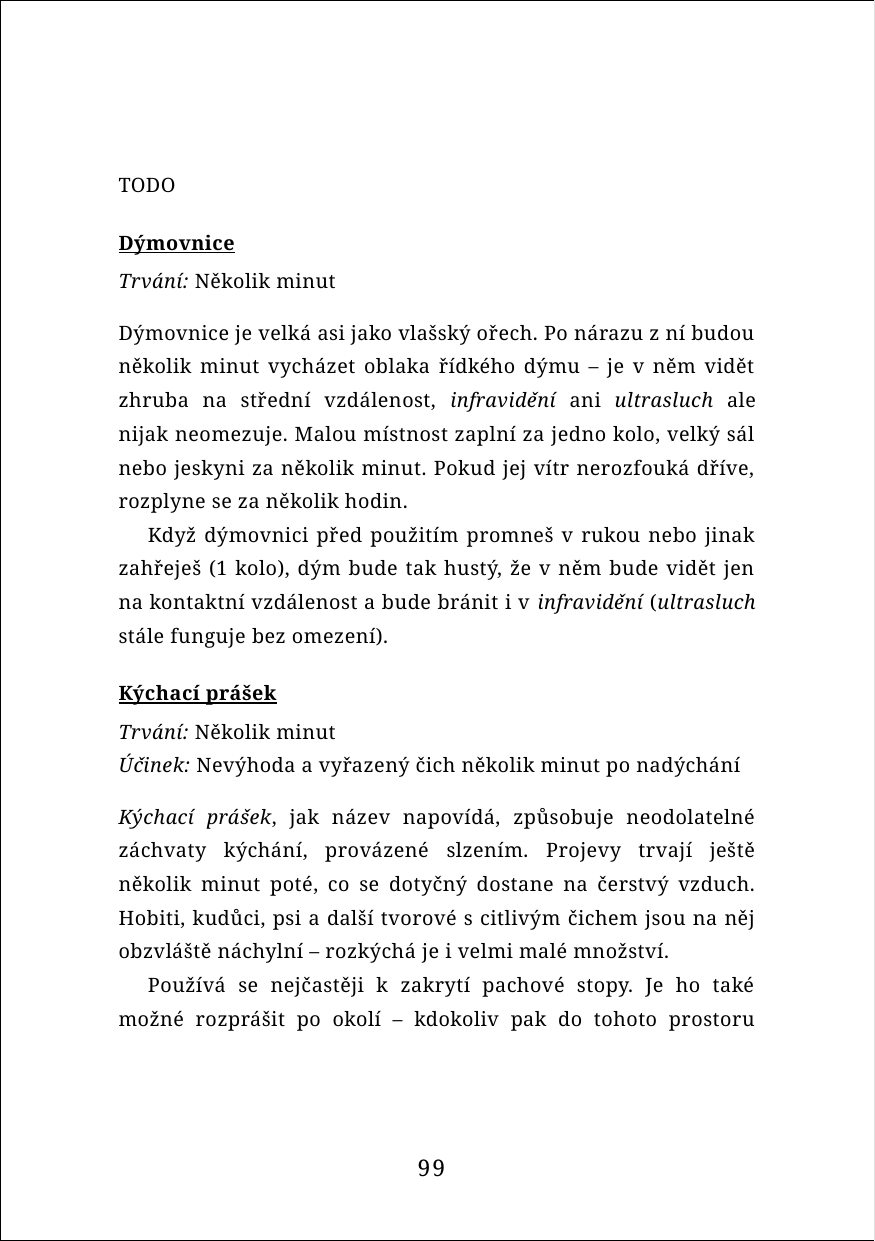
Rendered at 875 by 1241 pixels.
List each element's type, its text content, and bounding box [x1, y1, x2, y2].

text TODO [118, 172, 756, 199]
subtitle Kýchací prášek [118, 679, 756, 706]
text Dýmovnice je velká asi jako vlašský ořech. Po nárazu z ní budou několik minut vycházet oblaka řídkého dýmu – je v něm vidět zhruba na střední vzdálenost, infravidění ani ultrasluch ale nijak neomezuje. Malou místnost zaplní za jedno kolo, velký sál nebo jeskyni za několik minut. Pokud jej vítr nerozfouká dříve, rozplyne se za několik hodin. Když dýmovnici před použitím promneš v rukou nebo jinak zahřeješ (1 kolo), dým bude tak hustý, že v něm bude vidět jen na kontaktní vzdálenost a bude bránit i v infravidění (ultrasluch stále funguje bez omezení). [118, 319, 756, 649]
subtitle Dýmovnice [118, 229, 756, 256]
text Trvání: Několik minut Účinek: Nevýhoda a vyřazený čich několik minut po nadýchání [118, 718, 756, 779]
text Kýchací prášek, jak název napovídá, způsobuje neodolatelné záchvaty kýchání, provázené slzením. Projevy trvají ještě několik minut poté, co se dotyčný dostane na čerstvý vzduch. Hobiti, kudůci, psi a další tvorové s citlivým čichem jsou na něj obzvláště náchylní – rozkýchá je i velmi malé množství. Používá se nejčastěji k zakrytí pachové stopy. Je ho také možné rozprášit po okolí – kdokoliv pak do tohoto prostoru [118, 803, 756, 1032]
text Trvání: Několik minut [118, 268, 756, 295]
